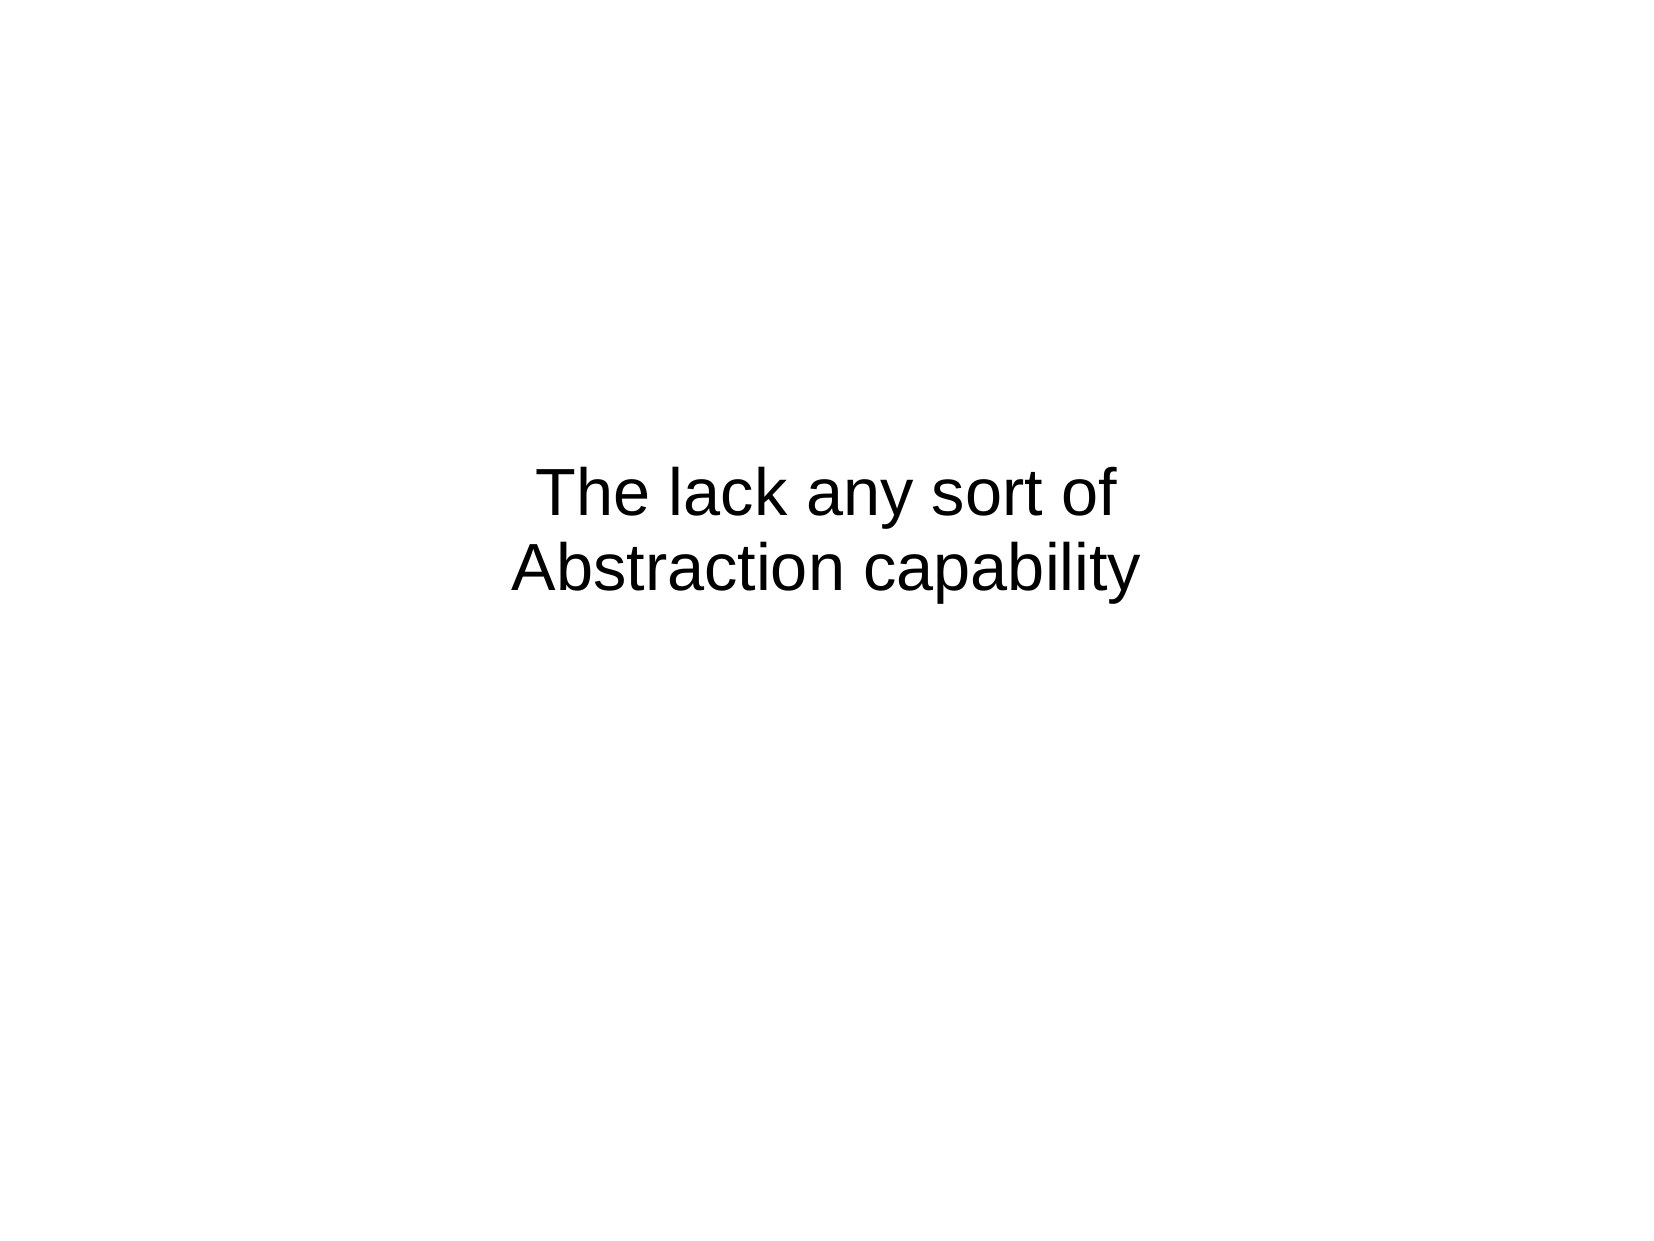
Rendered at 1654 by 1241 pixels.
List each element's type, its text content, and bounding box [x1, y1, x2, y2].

subtitle The lack any sort of Abstraction capability [82, 49, 1571, 1010]
